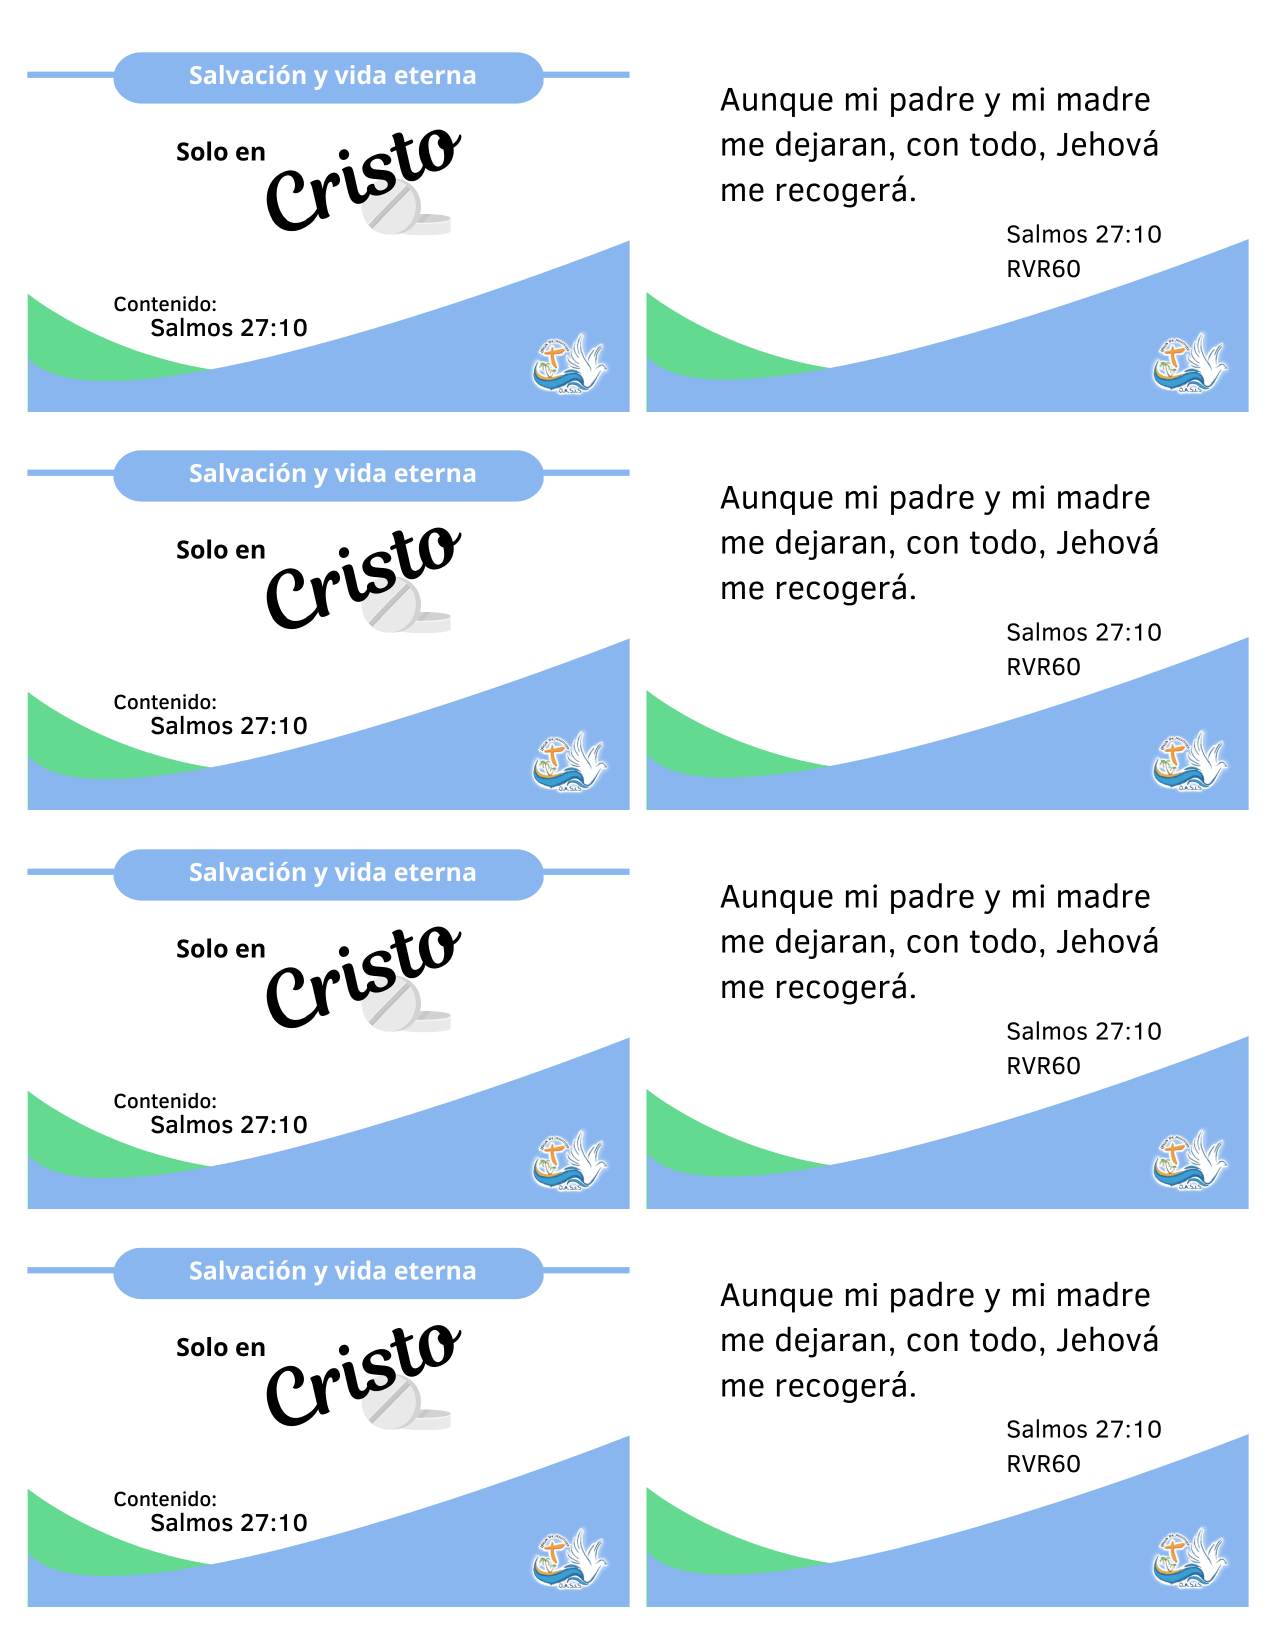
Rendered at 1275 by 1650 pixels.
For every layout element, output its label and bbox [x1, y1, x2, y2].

table_cell [18, 417, 637, 816]
table_cell [18, 1214, 637, 1613]
table_cell [637, 1214, 1256, 1613]
picture [646, 824, 1249, 1209]
picture [646, 1223, 1249, 1607]
picture [27, 425, 630, 810]
picture [27, 27, 630, 412]
picture [27, 824, 630, 1209]
table_cell [637, 816, 1256, 1214]
picture [646, 425, 1249, 810]
picture [646, 27, 1249, 412]
picture [27, 1223, 630, 1607]
table_cell [18, 816, 637, 1214]
table_header [637, 18, 1256, 417]
table_cell [637, 417, 1256, 816]
table_header [18, 18, 637, 417]
